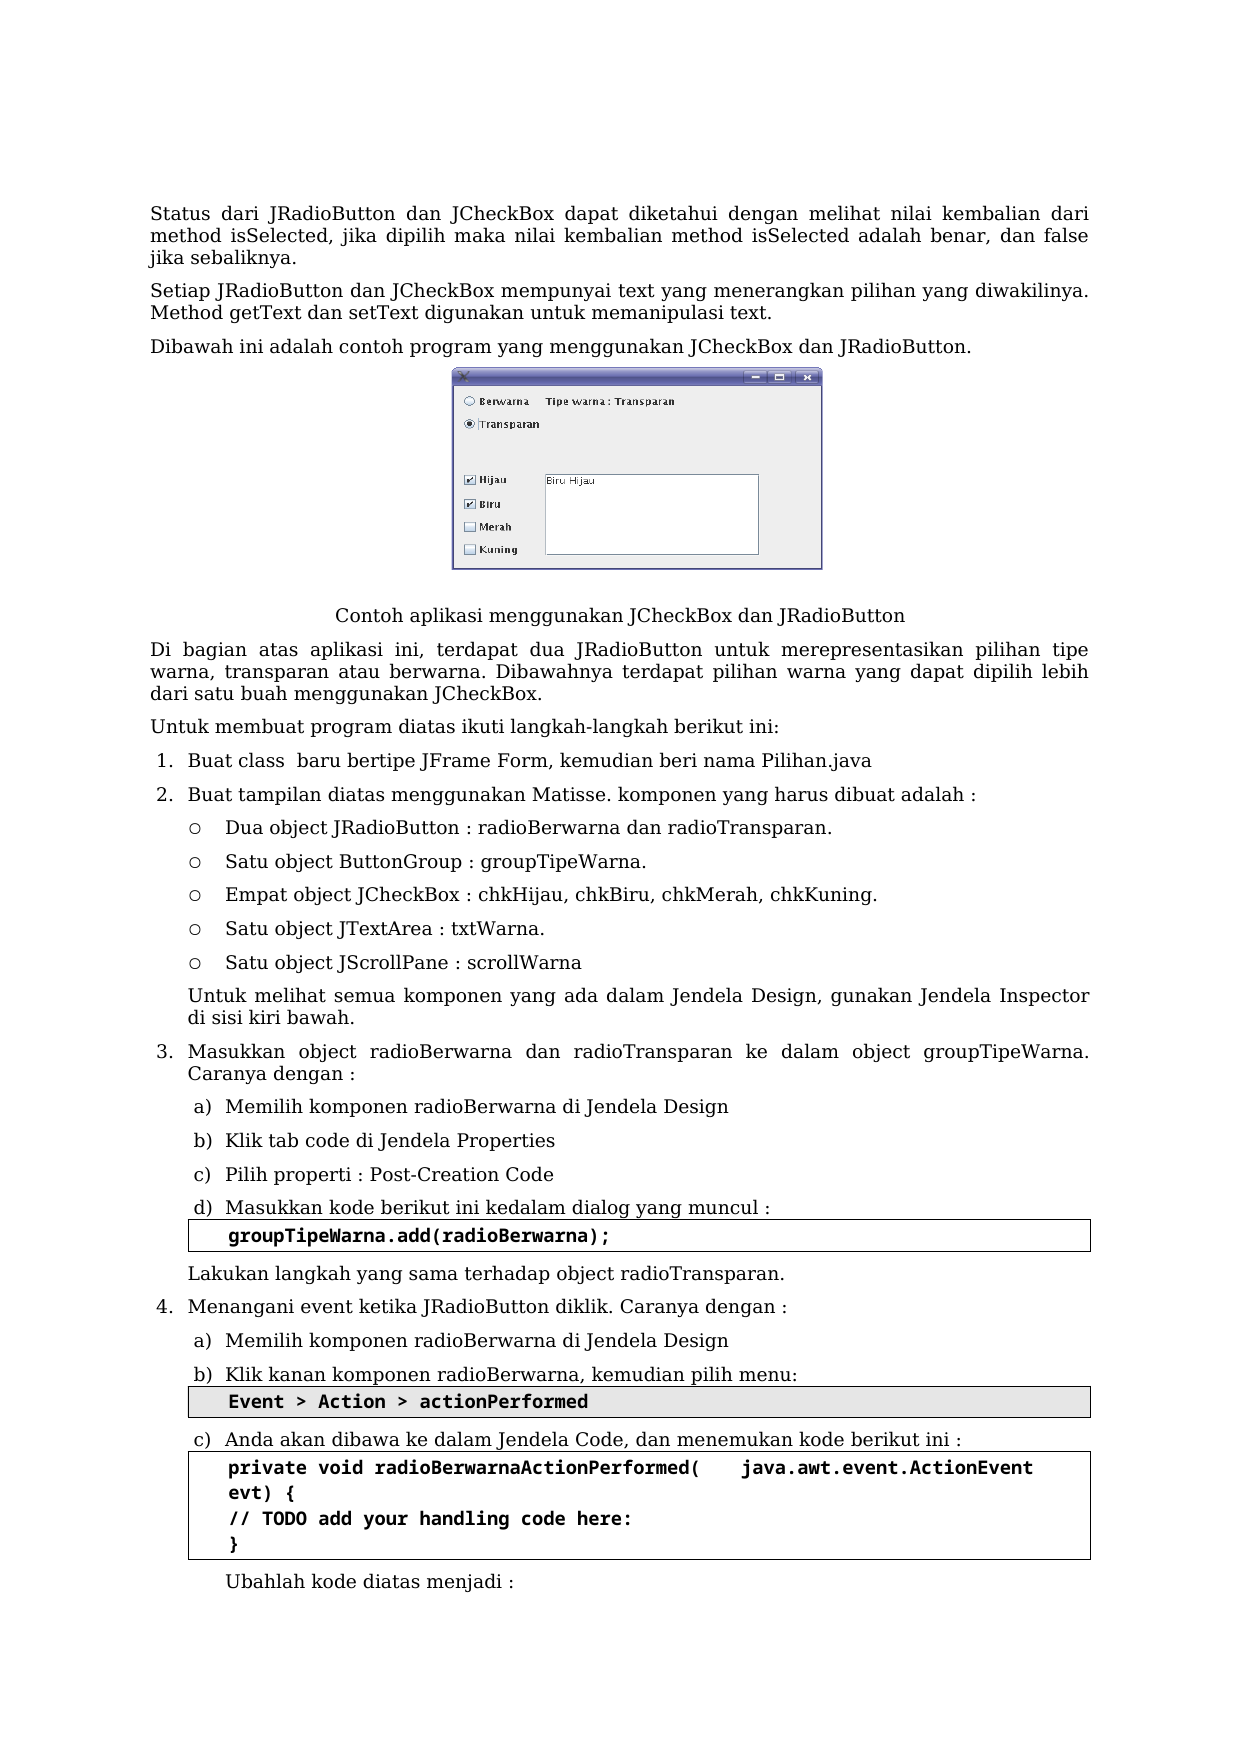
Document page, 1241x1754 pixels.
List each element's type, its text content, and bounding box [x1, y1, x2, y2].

list Buat class baru bertipe JFrame Form, kemudian beri nama Pilihan.java [150, 750, 1091, 772]
list Anda akan dibawa ke dalam Jendela Code, dan menemukan kode berikut ini : [187, 1429, 1091, 1451]
list Untuk melihat semua komponen yang ada dalam Jendela Design, gunakan Jendela Inspector di sisi kiri bawah. [150, 985, 1091, 1029]
list Masukkan kode berikut ini kedalam dialog yang muncul : [187, 1197, 1091, 1219]
list Satu object ButtonGroup : groupTipeWarna. [187, 851, 1091, 873]
list groupTipeWarna.add(radioBerwarna); [189, 1220, 1090, 1251]
list Klik tab code di Jendela Properties [187, 1130, 1091, 1152]
text Status dari JRadioButton dan JCheckBox dapat diketahui dengan melihat nilai kembalian dari method isSelected, jika dipilih maka nilai kembalian method isSelected adalah benar, dan false jika sebaliknya. [150, 203, 1091, 269]
text Contoh aplikasi menggunakan JCheckBox dan JRadioButton [150, 605, 1091, 627]
list Empat object JCheckBox : chkHijau, chkBiru, chkMerah, chkKuning. [187, 884, 1091, 906]
list // TODO add your handling code here: [189, 1502, 1090, 1528]
list Satu object JScrollPane : scrollWarna [187, 952, 1091, 974]
list Dua object JRadioButton : radioBerwarna dan radioTransparan. [187, 817, 1091, 839]
picture [451, 367, 823, 570]
text Untuk membuat program diatas ikuti langkah-langkah berikut ini: [150, 716, 1091, 738]
list Event > Action > actionPerformed [189, 1387, 1090, 1417]
list Satu object JTextArea : txtWarna. [187, 918, 1091, 940]
list Pilih properti : Post-Creation Code [187, 1164, 1091, 1186]
list } [189, 1528, 1090, 1559]
text Dibawah ini adalah contoh program yang menggunakan JCheckBox dan JRadioButton. [150, 336, 1091, 358]
list private void radioBerwarnaActionPerformed( java.awt.event.ActionEvent evt) { [189, 1452, 1090, 1502]
list Memilih komponen radioBerwarna di Jendela Design [187, 1330, 1091, 1352]
list Ubahlah kode diatas menjadi : [187, 1571, 1091, 1593]
list Lakukan langkah yang sama terhadap object radioTransparan. [150, 1263, 1091, 1285]
list Menangani event ketika JRadioButton diklik. Caranya dengan : [150, 1296, 1091, 1318]
list Buat tampilan diatas menggunakan Matisse. komponen yang harus dibuat adalah : [150, 783, 1091, 805]
list Masukkan object radioBerwarna dan radioTransparan ke dalam object groupTipeWarna. Caranya dengan : [150, 1041, 1091, 1085]
list Memilih komponen radioBerwarna di Jendela Design [187, 1096, 1091, 1118]
text Di bagian atas aplikasi ini, terdapat dua JRadioButton untuk merepresentasikan pilihan tipe warna, transparan atau berwarna. Dibawahnya terdapat pilihan warna yang dapat dipilih lebih dari satu buah menggunakan JCheckBox. [150, 639, 1091, 704]
text Setiap JRadioButton dan JCheckBox mempunyai text yang menerangkan pilihan yang diwakilinya. Method getText dan setText digunakan untuk memanipulasi text. [150, 281, 1091, 324]
list Klik kanan komponen radioBerwarna, kemudian pilih menu: [187, 1364, 1091, 1386]
